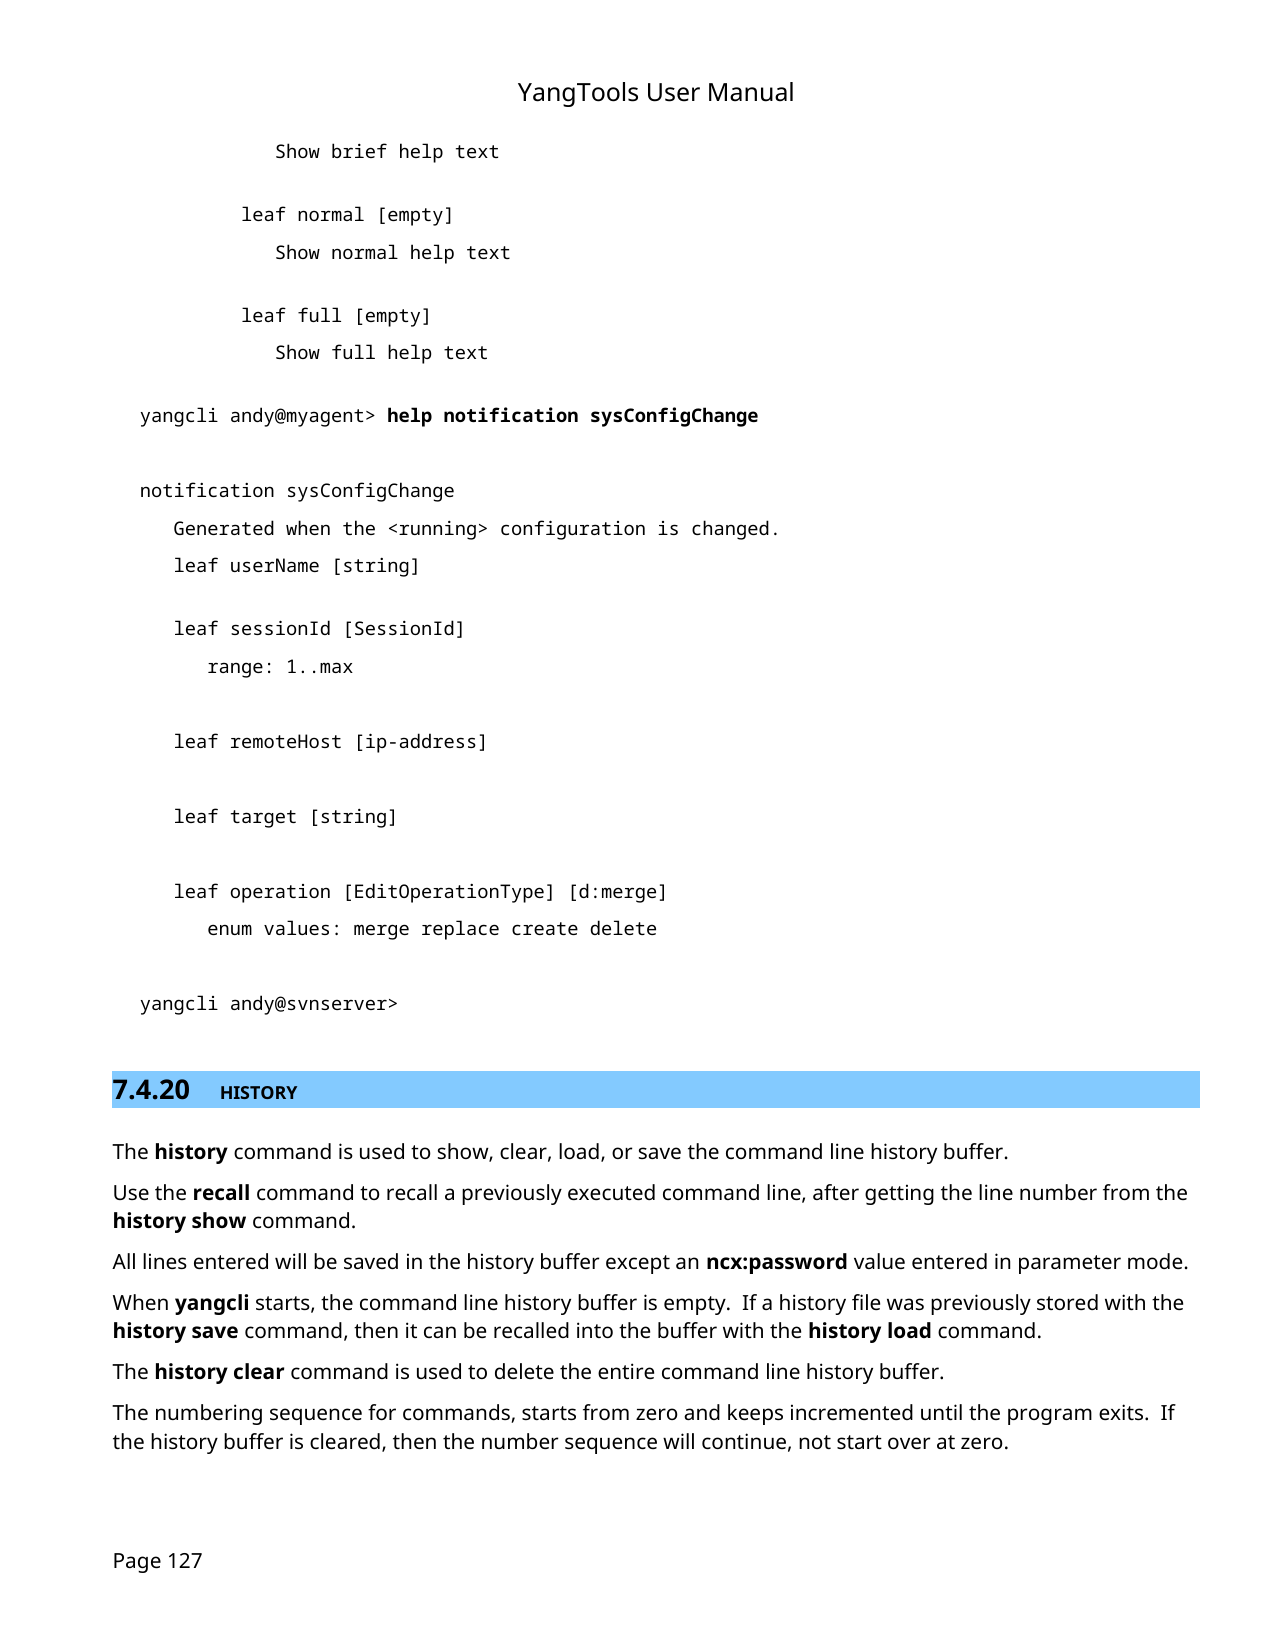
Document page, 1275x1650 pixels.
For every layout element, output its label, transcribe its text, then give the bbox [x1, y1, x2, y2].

text notification sysConfigChange [139, 478, 1200, 503]
text Show full help text [139, 339, 1200, 391]
text All lines entered will be saved in the history buffer except an ncx:password value entered in parameter mode. [112, 1247, 1200, 1276]
text leaf userName [string] [139, 553, 1200, 604]
text Show brief help text [139, 138, 1200, 189]
text When yangcli starts, the command line history buffer is empty. If a history file was previously stored with the history save command, then it can be recalled into the buffer with the history load command. [112, 1288, 1200, 1345]
text Generated when the <running> configuration is changed. [139, 515, 1200, 541]
text leaf normal [empty] [139, 202, 1200, 227]
text leaf sessionId [SessionId] [139, 616, 1200, 641]
text leaf target [string] [139, 803, 1200, 829]
text The numbering sequence for commands, starts from zero and keeps incremented until the program exits. If the history buffer is cleared, then the number sequence will continue, not start over at zero. [112, 1398, 1200, 1455]
text yangcli andy@myagent> help notification sysConfigChange [139, 403, 1200, 428]
text Show normal help text [139, 239, 1200, 290]
text yangcli andy@svnserver> [139, 991, 1200, 1042]
text The history command is used to show, clear, load, or save the command line history buffer. [112, 1137, 1200, 1165]
text leaf operation [EditOperationType] [d:merge] [139, 878, 1200, 904]
text The history clear command is used to delete the entire command line history buffer. [112, 1357, 1200, 1386]
text range: 1..max [139, 653, 1200, 679]
text enum values: merge replace create delete [139, 916, 1200, 941]
text leaf remoteHost [ip-address] [139, 728, 1200, 754]
text Use the recall command to recall a previously executed command line, after getting the line number from the history show command. [112, 1178, 1200, 1235]
subtitle history [112, 1071, 1200, 1108]
text leaf full [empty] [139, 302, 1200, 328]
